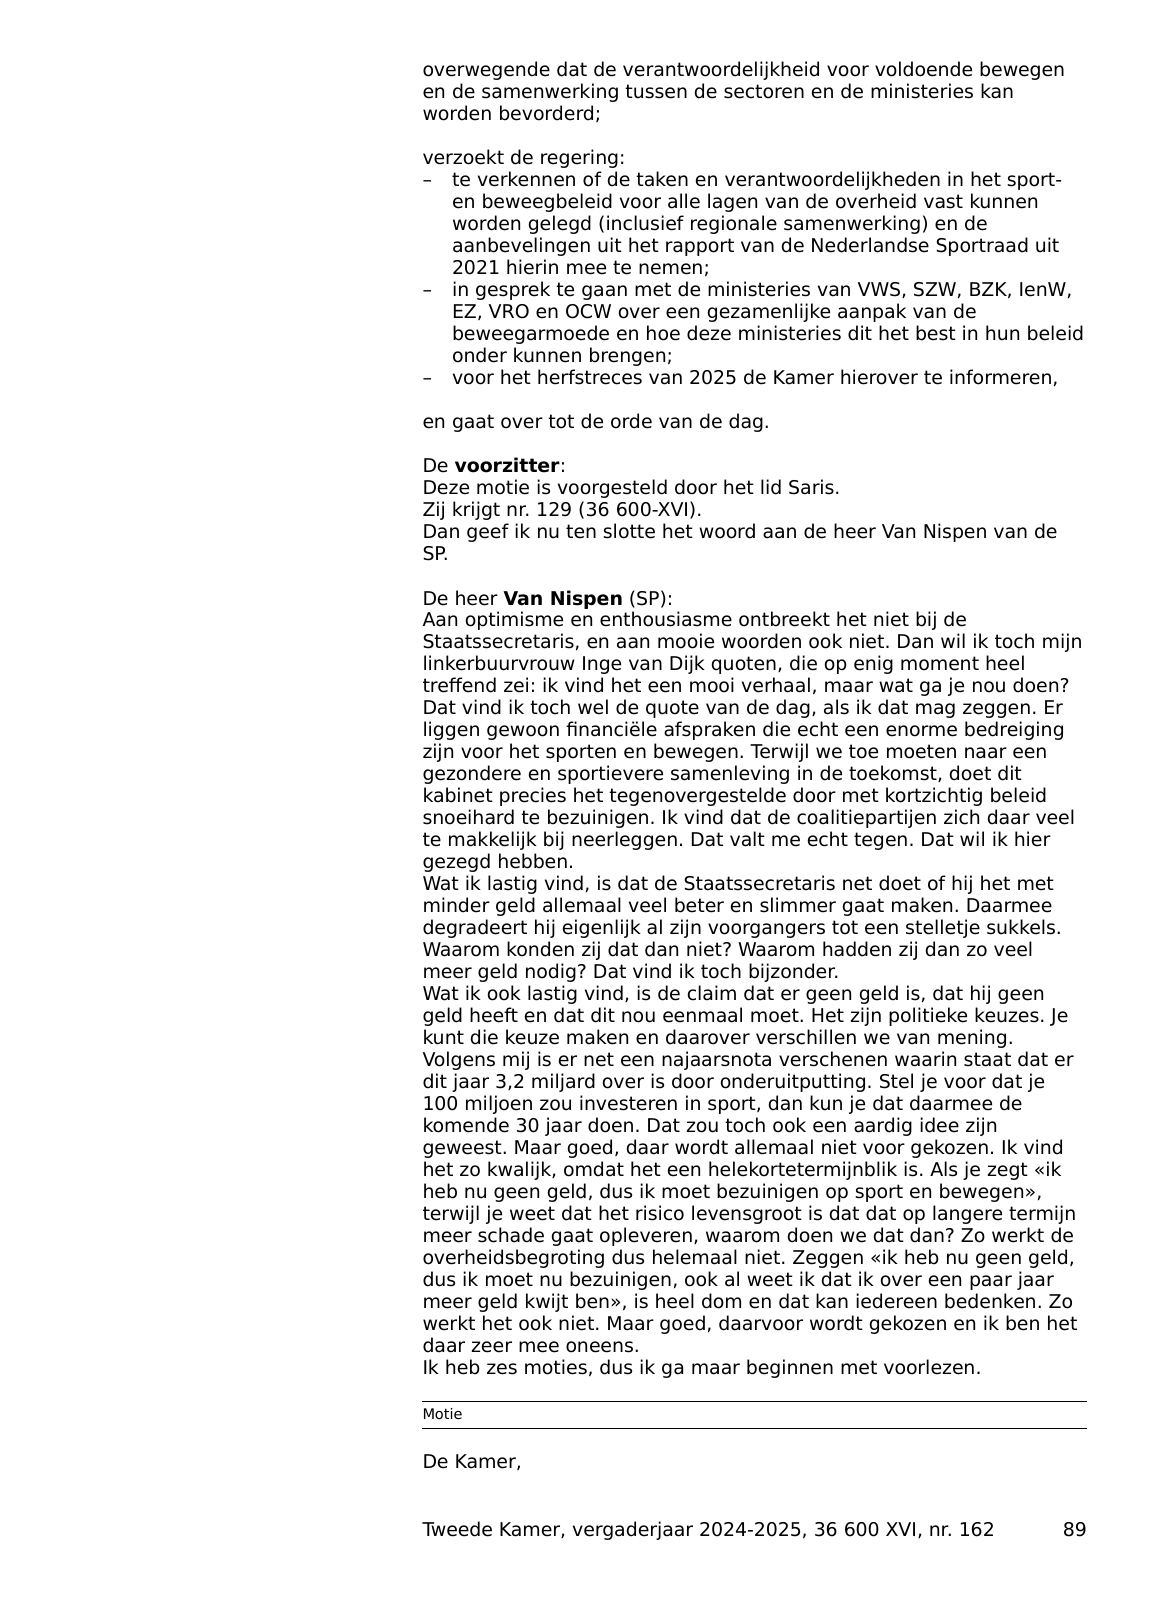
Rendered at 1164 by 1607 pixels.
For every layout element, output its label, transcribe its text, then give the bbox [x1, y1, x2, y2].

text en gaat over tot de orde van de dag. [422, 411, 1087, 433]
text Wat ik ook lastig vind, is de claim dat er geen geld is, dat hij geen geld heeft en dat dit nou eenmaal moet. Het zijn politieke keuzes. Je kunt die keuze maken en daarover verschillen we van mening. Volgens mij is er net een najaarsnota verschenen waarin staat dat er dit jaar 3,2 miljard over is door onderuitputting. Stel je voor dat je 100 miljoen zou investeren in sport, dan kun je dat daarmee de komende 30 jaar doen. Dat zou toch ook een aardig idee zijn geweest. Maar goed, daar wordt allemaal niet voor gekozen. Ik vind het zo kwalijk, omdat het een helekortetermijnblik is. Als je zegt «ik heb nu geen geld, dus ik moet bezuinigen op sport en bewegen», terwijl je weet dat het risico levensgroot is dat dat op langere termijn meer schade gaat opleveren, waarom doen we dat dan? Zo werkt de overheidsbegroting dus helemaal niet. Zeggen «ik heb nu geen geld, dus ik moet nu bezuinigen, ook al weet ik dat ik over een paar jaar meer geld kwijt ben», is heel dom en dat kan iedereen bedenken. Zo werkt het ook niet. Maar goed, daarvoor wordt gekozen en ik ben het daar zeer mee oneens. [422, 983, 1087, 1357]
text Dan geef ik nu ten slotte het woord aan de heer Van Nispen van de SP. [422, 521, 1087, 565]
table_header Motie [422, 1402, 1087, 1428]
text De voorzitter: [422, 455, 1087, 477]
text Deze motie is voorgesteld door het lid Saris. [422, 477, 1087, 499]
text – te verkennen of de taken en verantwoordelijkheden in het sport- en beweegbeleid voor alle lagen van de overheid vast kunnen worden gelegd (inclusief regionale samenwerking) en de aanbevelingen uit het rapport van de Nederlandse Sportraad uit 2021 hierin mee te nemen; [422, 169, 1087, 279]
text Aan optimisme en enthousiasme ontbreekt het niet bij de Staatssecretaris, en aan mooie woorden ook niet. Dan wil ik toch mijn linkerbuurvrouw Inge van Dijk quoten, die op enig moment heel treffend zei: ik vind het een mooi verhaal, maar wat ga je nou doen? Dat vind ik toch wel de quote van de dag, als ik dat mag zeggen. Er liggen gewoon financiële afspraken die echt een enorme bedreiging zijn voor het sporten en bewegen. Terwijl we toe moeten naar een gezondere en sportievere samenleving in de toekomst, doet dit kabinet precies het tegenovergestelde door met kortzichtig beleid snoeihard te bezuinigen. Ik vind dat de coalitiepartijen zich daar veel te makkelijk bij neerleggen. Dat valt me echt tegen. Dat wil ik hier gezegd hebben. [422, 609, 1087, 873]
text – in gesprek te gaan met de ministeries van VWS, SZW, BZK, IenW, EZ, VRO en OCW over een gezamenlijke aanpak van de beweegarmoede en hoe deze ministeries dit het best in hun beleid onder kunnen brengen; [422, 279, 1087, 367]
text De heer Van Nispen (SP): [422, 587, 1087, 609]
text – voor het herfstreces van 2025 de Kamer hierover te informeren, [422, 367, 1087, 389]
text Wat ik lastig vind, is dat de Staatssecretaris net doet of hij het met minder geld allemaal veel beter en slimmer gaat maken. Daarmee degradeert hij eigenlijk al zijn voorgangers tot een stelletje sukkels. Waarom konden zij dat dan niet? Waarom hadden zij dan zo veel meer geld nodig? Dat vind ik toch bijzonder. [422, 873, 1087, 983]
text Zij krijgt nr. 129 (36 600-XVI). [422, 499, 1087, 521]
text De Kamer, [422, 1451, 1087, 1473]
text verzoekt de regering: [422, 147, 1087, 169]
text overwegende dat de verantwoordelijkheid voor voldoende bewegen en de samenwerking tussen de sectoren en de ministeries kan worden bevorderd; [422, 59, 1087, 125]
text Ik heb zes moties, dus ik ga maar beginnen met voorlezen. [422, 1357, 1087, 1379]
